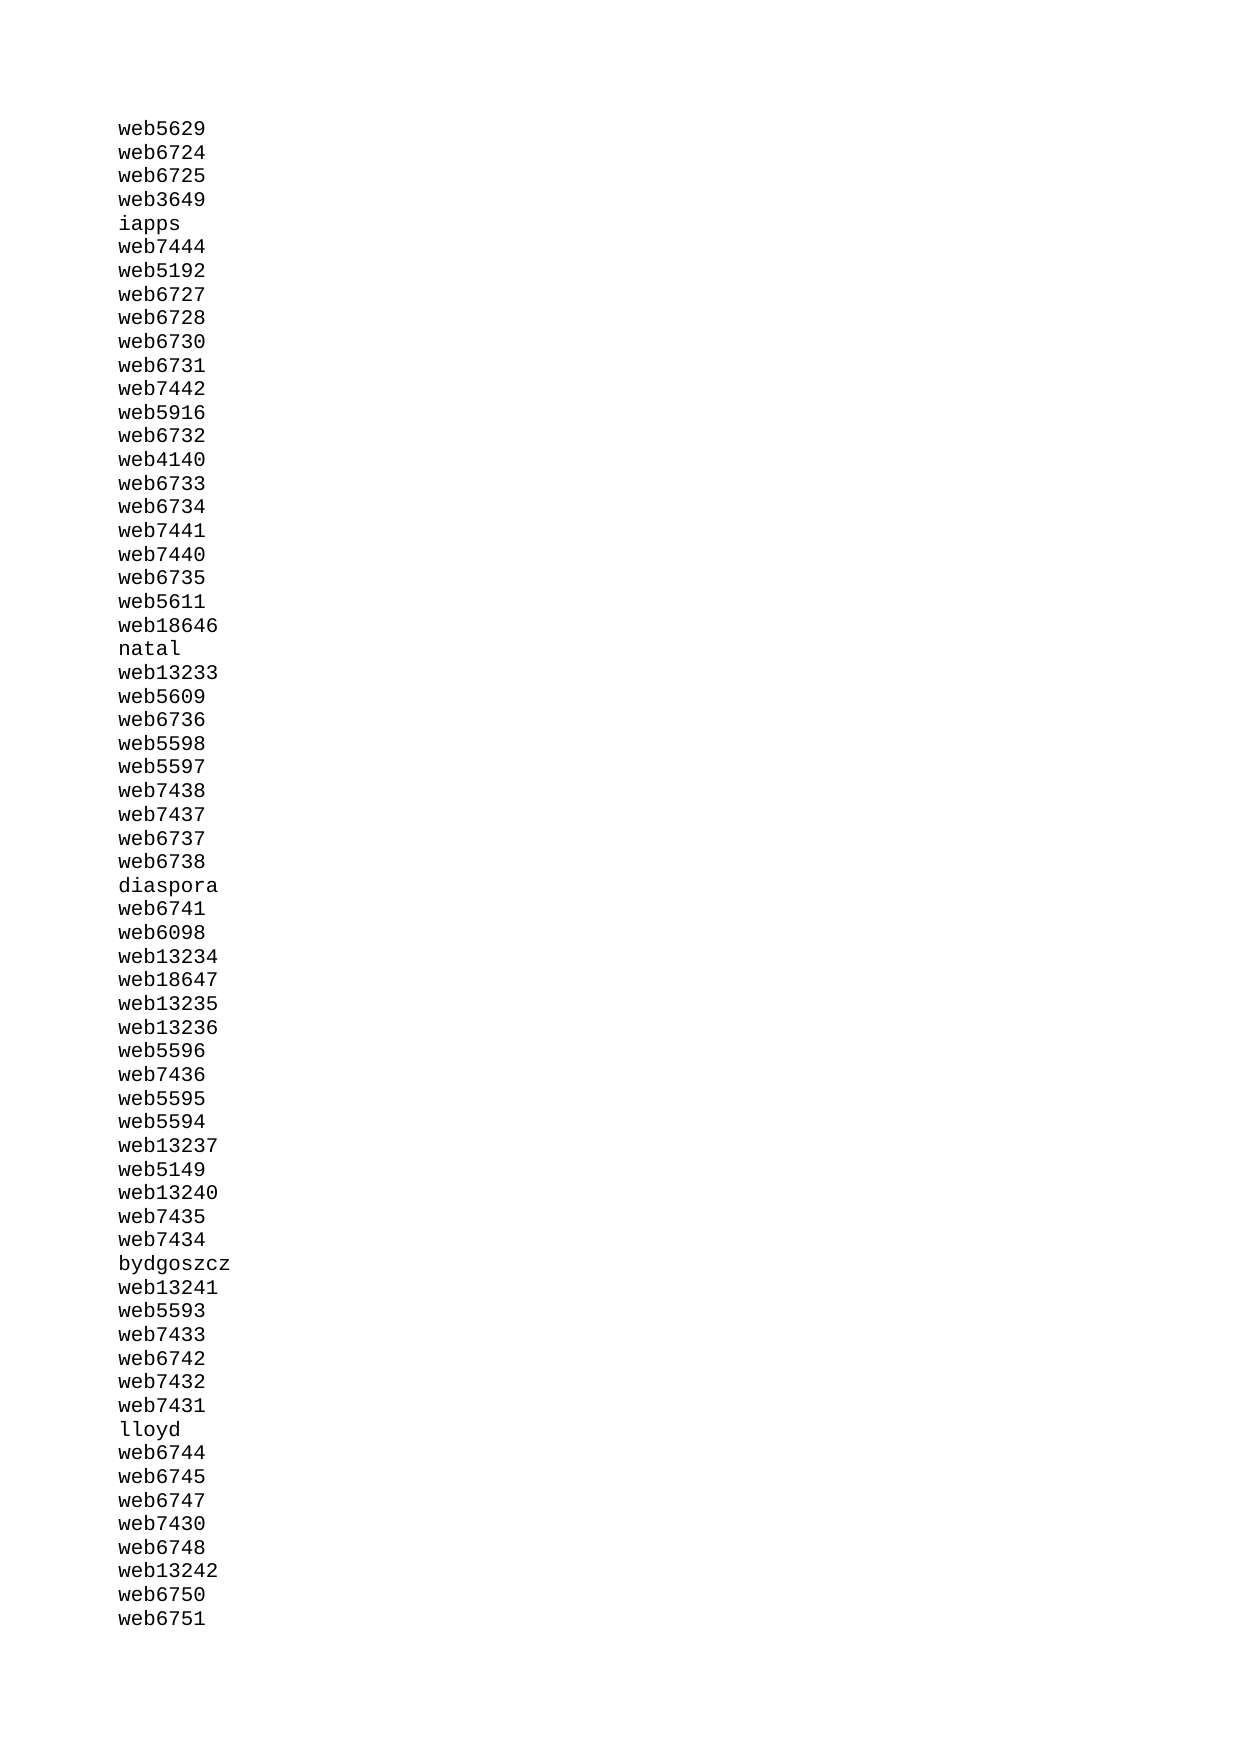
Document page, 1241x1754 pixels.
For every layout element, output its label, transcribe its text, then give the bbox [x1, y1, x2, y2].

text web6732 [118, 426, 1122, 449]
text web6736 [118, 709, 1122, 733]
text web7440 [118, 544, 1122, 567]
text web5597 [118, 757, 1122, 780]
text web13240 [118, 1182, 1122, 1206]
text web7431 [118, 1395, 1122, 1419]
text web13236 [118, 1017, 1122, 1040]
text web5594 [118, 1111, 1122, 1135]
text web5609 [118, 686, 1122, 709]
text web5611 [118, 591, 1122, 615]
text web6750 [118, 1584, 1122, 1608]
text web7433 [118, 1324, 1122, 1348]
text web6727 [118, 284, 1122, 307]
text web7435 [118, 1206, 1122, 1229]
text web13233 [118, 662, 1122, 686]
text web6735 [118, 567, 1122, 591]
text web5916 [118, 402, 1122, 426]
text web6747 [118, 1489, 1122, 1513]
text web6731 [118, 354, 1122, 378]
text web13241 [118, 1277, 1122, 1300]
text iapps [118, 213, 1122, 236]
text web3649 [118, 189, 1122, 213]
text web6737 [118, 827, 1122, 851]
text web6744 [118, 1442, 1122, 1466]
text web5149 [118, 1158, 1122, 1182]
text web7434 [118, 1229, 1122, 1253]
text web7438 [118, 780, 1122, 804]
text web5629 [118, 118, 1122, 142]
text web6728 [118, 307, 1122, 331]
text web6738 [118, 851, 1122, 875]
text web6745 [118, 1466, 1122, 1489]
text web7430 [118, 1513, 1122, 1537]
text web6098 [118, 922, 1122, 946]
text web18646 [118, 615, 1122, 638]
text web13242 [118, 1561, 1122, 1584]
text web5598 [118, 733, 1122, 757]
text diaspora [118, 875, 1122, 898]
text web7432 [118, 1371, 1122, 1395]
text web13234 [118, 946, 1122, 969]
text web4140 [118, 449, 1122, 473]
text lloyd [118, 1419, 1122, 1442]
text web5593 [118, 1300, 1122, 1324]
text web5595 [118, 1088, 1122, 1111]
text web18647 [118, 969, 1122, 993]
text web6730 [118, 331, 1122, 354]
text web6724 [118, 142, 1122, 165]
text web5596 [118, 1040, 1122, 1064]
text web6734 [118, 496, 1122, 520]
text web5192 [118, 260, 1122, 284]
text web6733 [118, 473, 1122, 496]
text web7437 [118, 804, 1122, 827]
text web6742 [118, 1348, 1122, 1371]
text web13237 [118, 1135, 1122, 1158]
text web6748 [118, 1537, 1122, 1561]
text bydgoszcz [118, 1253, 1122, 1277]
text web7436 [118, 1064, 1122, 1088]
text web13235 [118, 993, 1122, 1017]
text web7442 [118, 378, 1122, 402]
text web7441 [118, 520, 1122, 544]
text web6741 [118, 898, 1122, 922]
text natal [118, 638, 1122, 662]
text web6725 [118, 165, 1122, 189]
text web7444 [118, 236, 1122, 260]
text web6751 [118, 1608, 1122, 1631]
